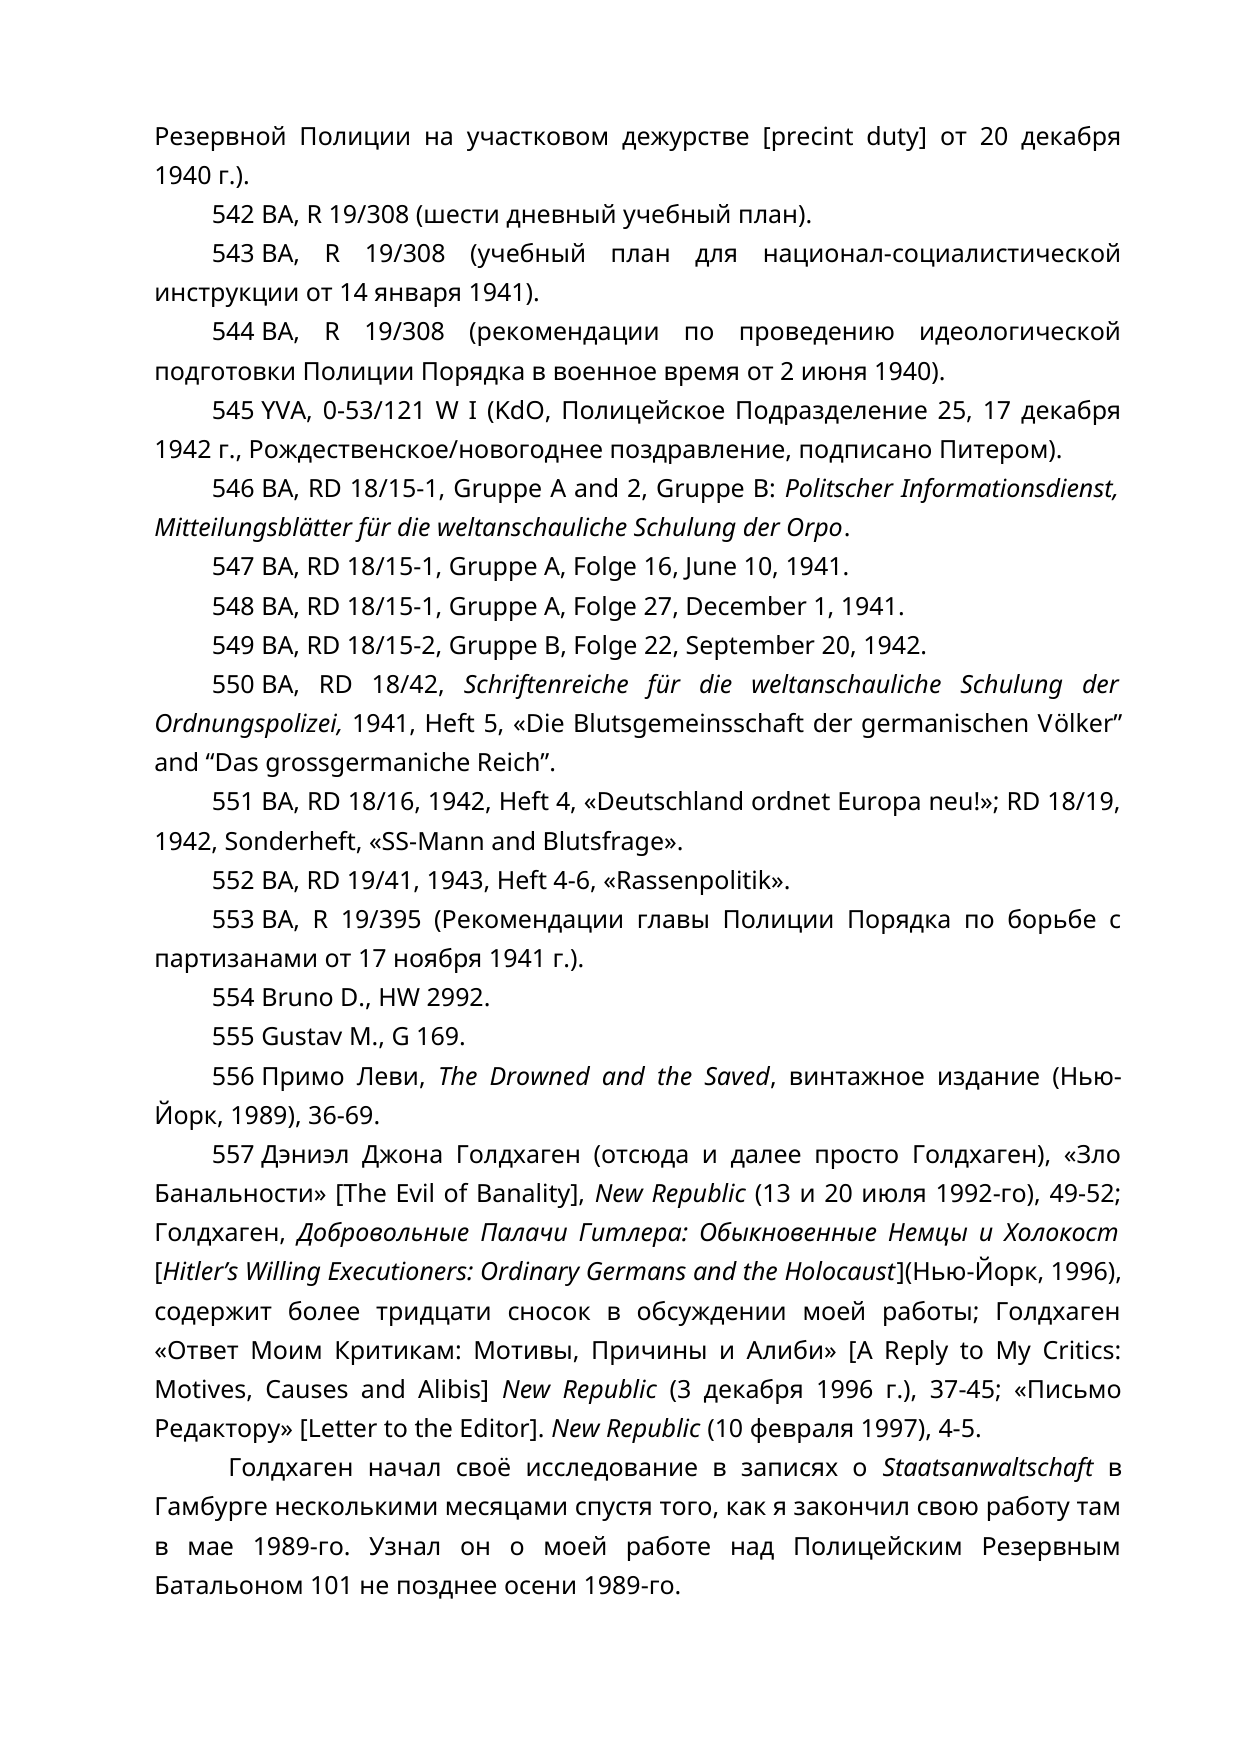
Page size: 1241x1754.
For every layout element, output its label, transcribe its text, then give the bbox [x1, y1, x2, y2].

text BA, RD 18/16, 1942, Heft 4, «Deutschland ordnet Europa neu!»; RD 18/19, 1942, Sonderheft, «SS-Mann and Blutsfrage». [118, 784, 1122, 857]
text BA, RD 18/42, Schriftenreiche für die weltanschauliche Schulung der Ordnungspolizei, 1941, Heft 5, «Die Blutsgemeinsschaft der germanischen Völker” and “Das grossgermaniche Reich”. [118, 666, 1122, 779]
text BA, RD 18/15-1, Gruppe A and 2, Gruppe B: Politscher Informationsdienst, Mitteilungsblätter für die weltanschauliche Schulung der Orpo. [118, 471, 1122, 544]
text BA, RD 19/41, 1943, Heft 4-6, «Rassenpolitik». [118, 862, 1122, 896]
text BA, RD 18/15-1, Gruppe A, Folge 27, December 1, 1941. [118, 588, 1122, 622]
text BA, R 19/308 (учебный план для национал-социалистической инструкции от 14 января 1941). [118, 236, 1122, 309]
text Примо Леви, The Drowned and the Saved, винтажное издание (Нью-Йорк, 1989), 36-69. [118, 1058, 1122, 1131]
text Gustav M., G 169. [118, 1019, 1122, 1053]
text BA, R 19/308 (шести дневный учебный план). [118, 196, 1122, 231]
text YVA, 0-53/121 W I (KdO, Полицейское Подразделение 25, 17 декабря 1942 г., Рождественское/новогоднее поздравление, подписано Питером). [118, 392, 1122, 466]
text BA, R 19/308 (рекомендации по проведению идеологической подготовки Полиции Порядка в военное время от 2 июня 1940). [118, 314, 1122, 387]
text Bruno D., HW 2992. [118, 980, 1122, 1014]
text BA, R 19/395 (Рекомендации главы Полиции Порядка по борьбе с партизанами от 17 ноября 1941 г.). [118, 901, 1122, 975]
text BA, RD 18/15-1, Gruppe A, Folge 16, June 10, 1941. [118, 549, 1122, 583]
text Дэниэл Джона Голдхаген (отсюда и далее просто Голдхаген), «Зло Банальности» [The Evil of Banality], New Republic (13 и 20 июля 1992-го), 49-52; Голдхаген, Добровольные Палачи Гитлера: Обыкновенные Немцы и Холокост [Hitler’s Willing Executioners: Ordinary Germans and the Holocaust](Нью-Йорк, 1996), содержит более тридцати сносок в обсуждении моей работы; Голдхаген «Ответ Моим Критикам: Мотивы, Причины и Алиби» [A Reply to My Critics: Motives, Causes and Alibis] New Republic (3 декабря 1996 г.), 37-45; «Письмо Редактору» [Letter to the Editor]. New Republic (10 февраля 1997), 4-5. [118, 1136, 1122, 1445]
text Резервной Полиции на участковом дежурстве [precint duty] от 20 декабря 1940 г.). [118, 118, 1122, 191]
text Голдхаген начал своё исследование в записях о Staatsanwaltschaft в Гамбурге несколькими месяцами спустя того, как я закончил свою работу там в мае 1989-го. Узнал он о моей работе над Полицейским Резервным Батальоном 101 не позднее осени 1989-го. [118, 1450, 1122, 1601]
text BA, RD 18/15-2, Gruppe B, Folge 22, September 20, 1942. [118, 627, 1122, 661]
